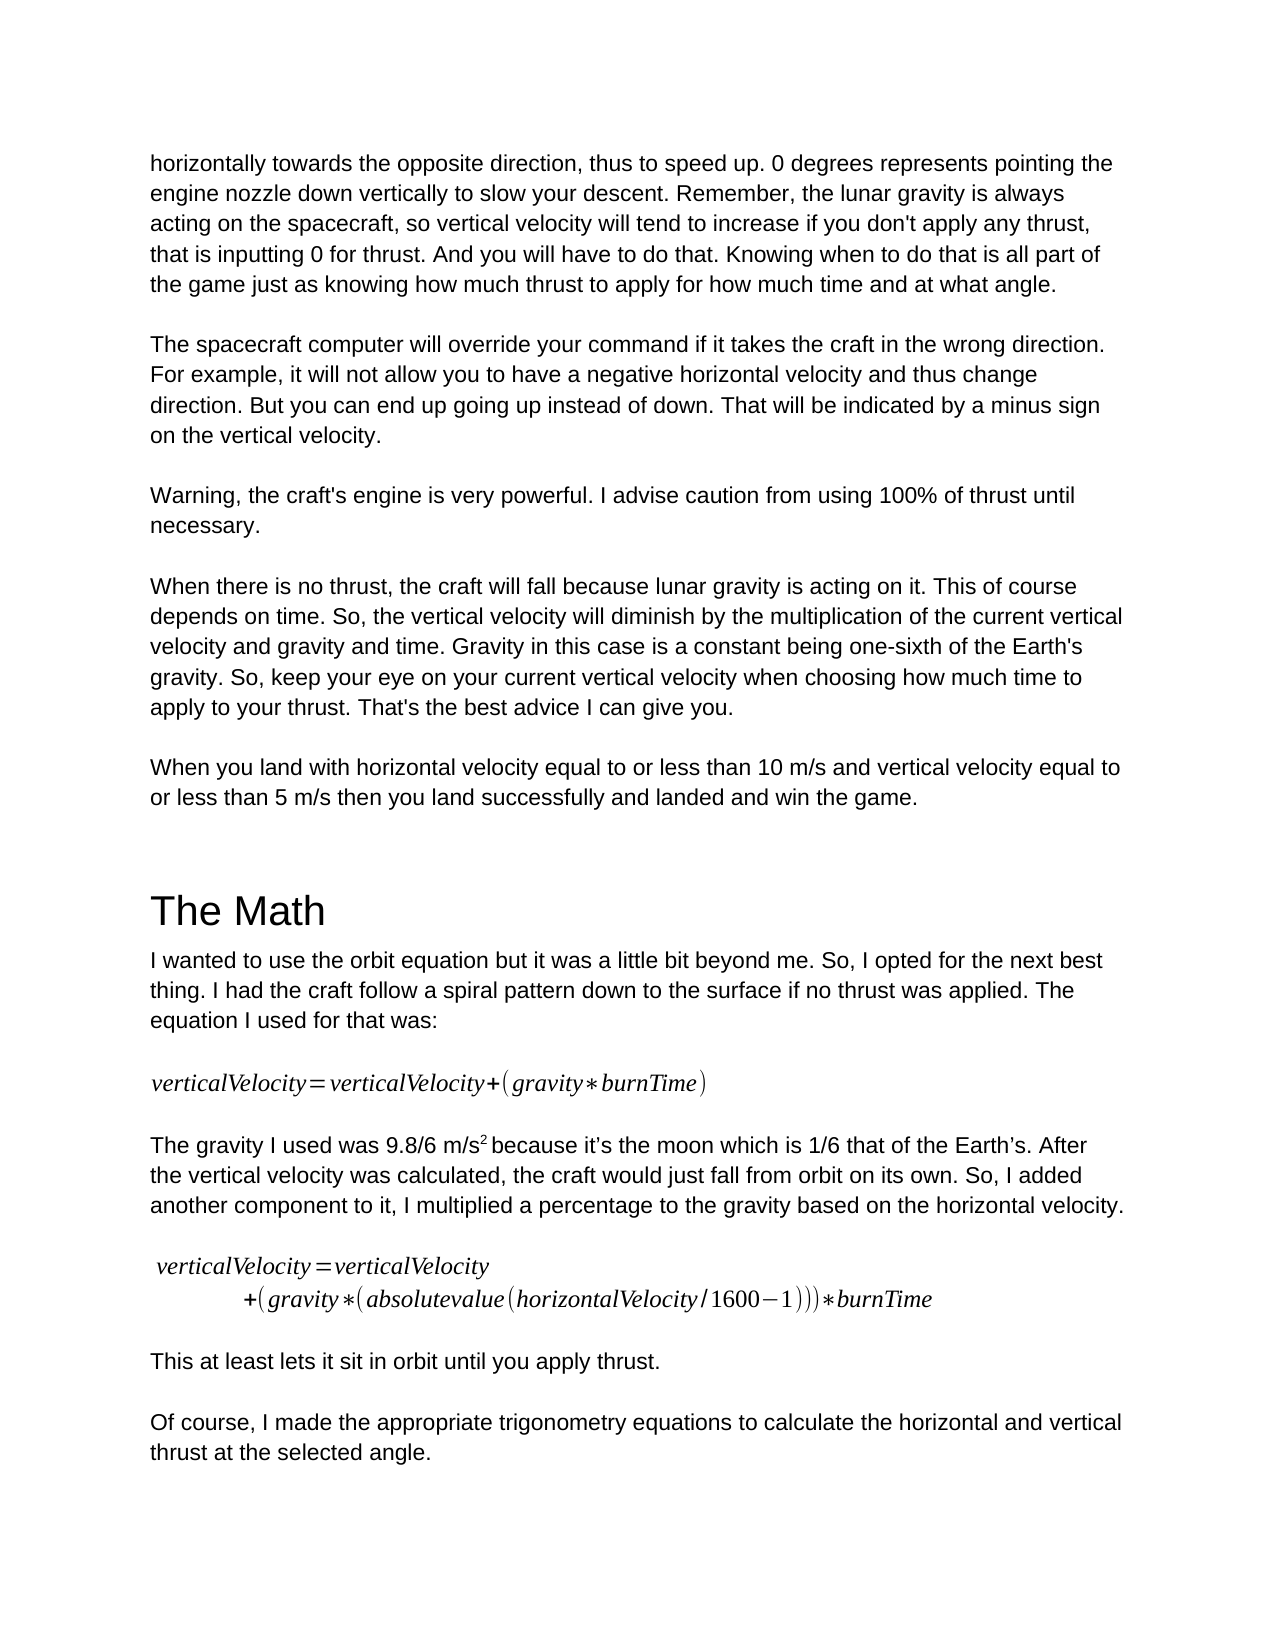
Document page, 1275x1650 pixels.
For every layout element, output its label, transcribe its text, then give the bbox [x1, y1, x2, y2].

text Warning, the craft's engine is very powerful. I advise caution from using 100% of thrust until necessary. [150, 482, 1125, 539]
text The gravity I used was 9.8/6 m/s2 because it’s the moon which is 1/6 that of the Earth’s. After the vertical velocity was calculated, the craft would just fall from orbit on its own. So, I added another component to it, I multiplied a percentage to the gravity based on the horizontal velocity. [150, 1132, 1125, 1218]
text When you land with horizontal velocity equal to or less than 10 m/s and vertical velocity equal to or less than 5 m/s then you land successfully and landed and win the game. [150, 754, 1125, 811]
text horizontally towards the opposite direction, thus to speed up. 0 degrees represents pointing the engine nozzle down vertically to slow your descent. Remember, the lunar gravity is always acting on the spacecraft, so vertical velocity will tend to increase if you don't apply any thrust, that is inputting 0 for thrust. And you will have to do that. Knowing when to do that is all part of the game just as knowing how much thrust to apply for how much time and at what angle. [150, 150, 1125, 297]
subtitle The Math [150, 886, 1125, 934]
text Of course, I made the appropriate trigonometry equations to calculate the horizontal and vertical thrust at the selected angle. [150, 1408, 1125, 1465]
text When there is no thrust, the craft will fall because lunar gravity is acting on it. This of course depends on time. So, the vertical velocity will diminish by the multiplication of the current vertical velocity and gravity and time. Gravity in this case is a constant being one-sixth of the Earth's gravity. So, keep your eye on your current vertical velocity when choosing how much time to apply to your thrust. That's the best advice I can give you. [150, 573, 1125, 720]
text The spacecraft computer will override your command if it takes the craft in the wrong direction. For example, it will not allow you to have a negative horizontal velocity and thus change direction. But you can end up going up instead of down. That will be indicated by a minus sign on the vertical velocity. [150, 331, 1125, 448]
text I wanted to use the orbit equation but it was a little bit beyond me. So, I opted for the next best thing. I had the craft follow a spiral pattern down to the surface if no thrust was applied. The equation I used for that was: [150, 947, 1125, 1034]
text This at least lets it sit in orbit until you apply thrust. [150, 1348, 1125, 1374]
